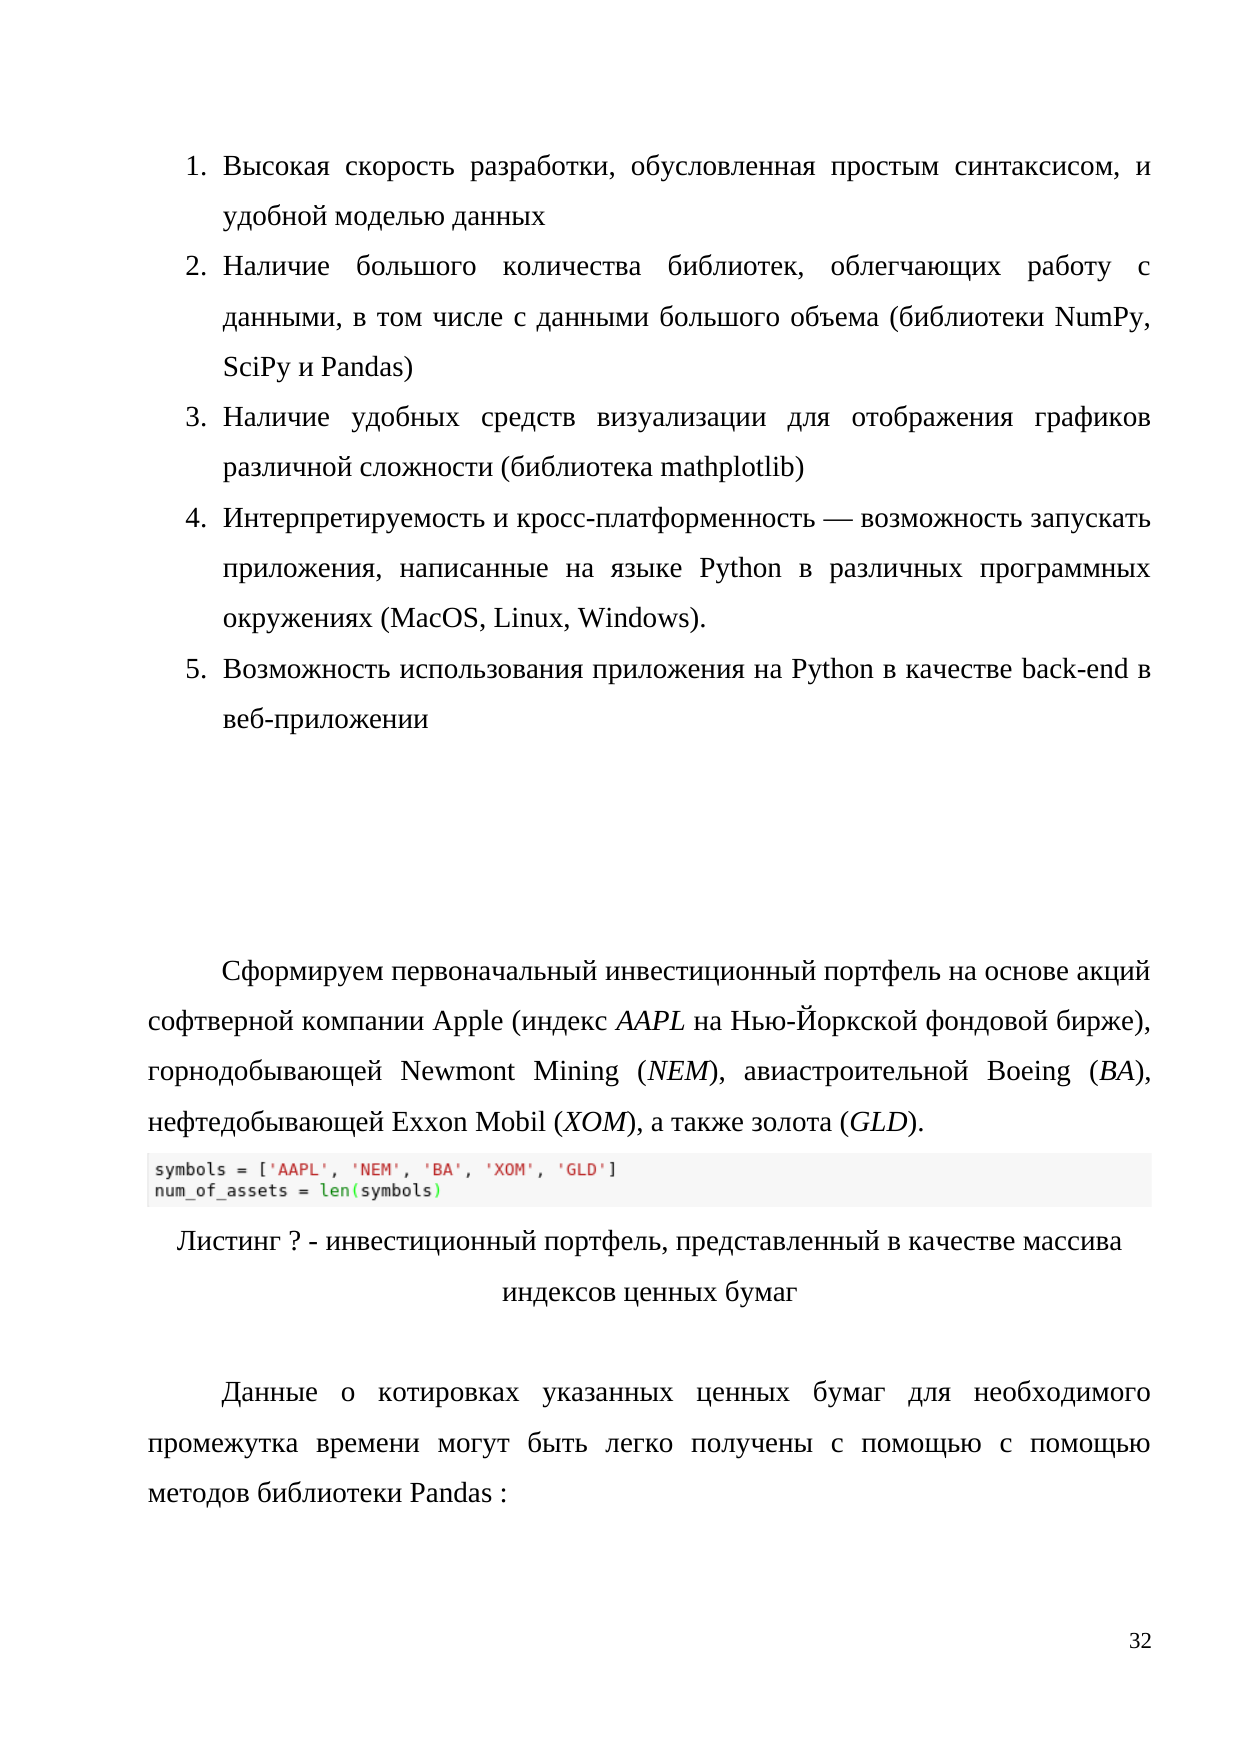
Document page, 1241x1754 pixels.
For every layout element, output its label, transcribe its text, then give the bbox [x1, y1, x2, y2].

text Сформируем первоначальный инвестиционный портфель на основе акций софтверной компании Apple (индекс AAPL на Нью-Йоркской фондовой бирже), горнодобывающей Newmont Mining (NEM), авиастроительной Boeing (BA), нефтедобывающей Exxon Mobil (XOM), а также золота (GLD). [148, 953, 1152, 1137]
list Интерпретируемость и кросс-платформенность — возможность запускать приложения, написанные на языке Python в различных программных окружениях (MacOS, Linux, Windows). [185, 500, 1152, 634]
text Листинг ? - инвестиционный портфель, представленный в качестве массива индексов ценных бумаг [148, 1223, 1152, 1307]
list Наличие удобных средств визуализации для отображения графиков различной сложности (библиотека mathplotlib) [185, 399, 1152, 483]
list Возможность использования приложения на Python в качестве back-end в веб-приложении [185, 651, 1152, 735]
list Наличие большого количества библиотек, облегчающих работу с данными, в том числе с данными большого объема (библиотеки NumPy, SciPy и Pandas) [185, 248, 1152, 382]
list Высокая скорость разработки, обусловленная простым синтаксисом, и удобной моделью данных [185, 148, 1152, 232]
picture [147, 1153, 1152, 1207]
text Данные о котировках указанных ценных бумаг для необходимого промежутка времени могут быть легко получены с помощью с помощью методов библиотеки Pandas : [148, 1374, 1152, 1508]
